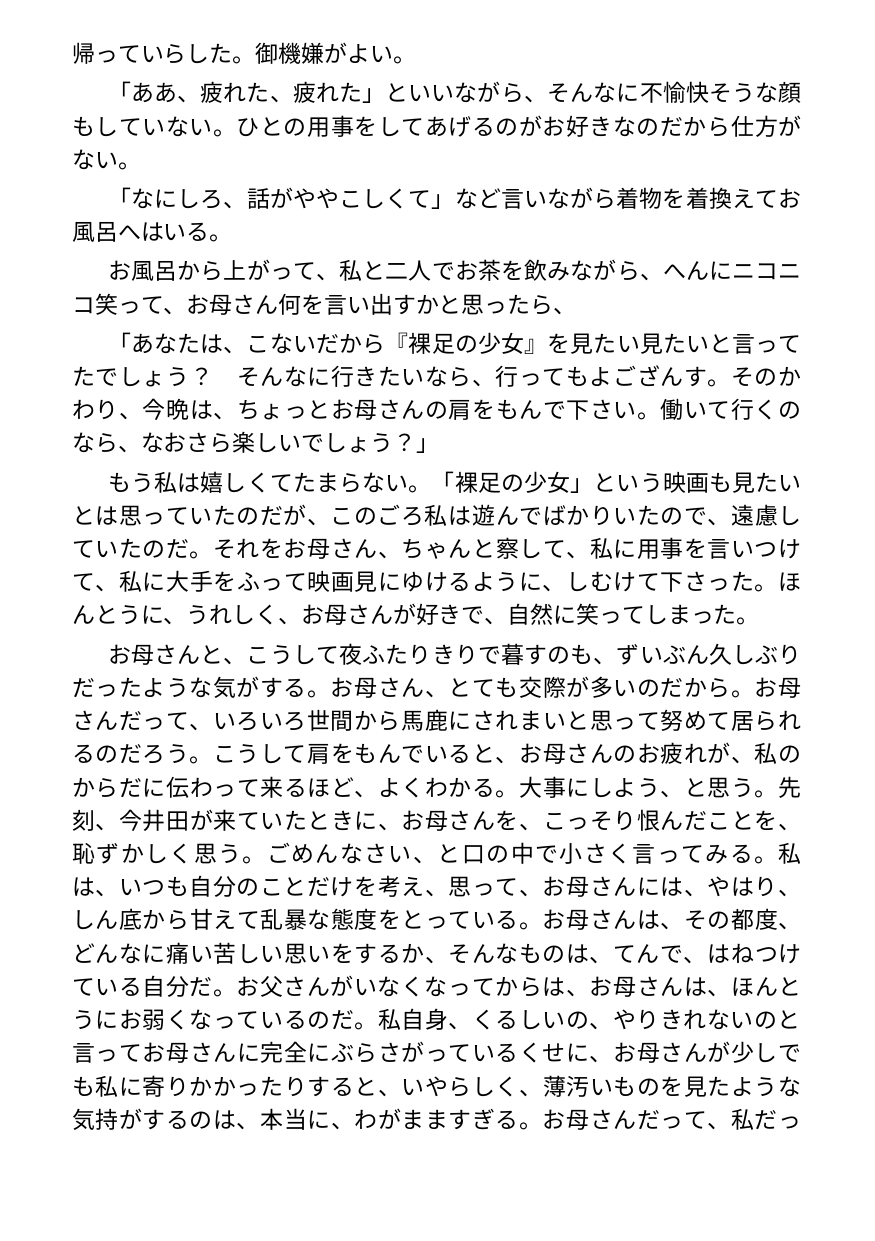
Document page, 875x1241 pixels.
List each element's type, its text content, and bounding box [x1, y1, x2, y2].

text 「あなたは、こないだから『裸足の少女』を見たい見たいと言ってたでしょう？ そんなに行きたいなら、行ってもよござんす。そのかわり、今晩は、ちょっとお母さんの肩をもんで下さい。働いて行くのなら、なおさら楽しいでしょう？」 [72, 326, 802, 458]
text 帰っていらした。御機嫌がよい。 [72, 36, 802, 69]
text お風呂から上がって、私と二人でお茶を飲みながら、へんにニコニコ笑って、お母さん何を言い出すかと思ったら、 [72, 253, 802, 320]
text 「なにしろ、話がややこしくて」など言いながら着物を着換えてお風呂へはいる。 [72, 181, 802, 247]
text 「ああ、疲れた、疲れた」といいながら、そんなに不愉快そうな顔もしていない。ひとの用事をしてあげるのがお好きなのだから仕方がない。 [72, 75, 802, 175]
text お母さんと、こうして夜ふたりきりで暮すのも、ずいぶん久しぶりだったような気がする。お母さん、とても交際が多いのだから。お母さんだって、いろいろ世間から馬鹿にされまいと思って努めて居られるのだろう。こうして肩をもんでいると、お母さんのお疲れが、私のからだに伝わって来るほど、よくわかる。大事にしよう、と思う。先刻、今井田が来ていたときに、お母さんを、こっそり恨んだことを、恥ずかしく思う。ごめんなさい、と口の中で小さく言ってみる。私は、いつも自分のことだけを考え、思って、お母さんには、やはり、しん底から甘えて乱暴な態度をとっている。お母さんは、その都度、どんなに痛い苦しい思いをするか、そんなものは、てんで、はねつけている自分だ。お父さんがいなくなってからは、お母さんは、ほんとうにお弱くなっているのだ。私自身、くるしいの、やりきれないのと言ってお母さんに完全にぶらさがっているくせに、お母さんが少しでも私に寄りかかったりすると、いやらしく、薄汚いものを見たような気持がするのは、本当に、わがまますぎる。お母さんだって、私だっ [72, 637, 802, 1135]
text もう私は嬉しくてたまらない。「裸足の少女」という映画も見たいとは思っていたのだが、このごろ私は遊んでばかりいたので、遠慮していたのだ。それをお母さん、ちゃんと察して、私に用事を言いつけて、私に大手をふって映画見にゆけるように、しむけて下さった。ほんとうに、うれしく、お母さんが好きで、自然に笑ってしまった。 [72, 464, 802, 631]
